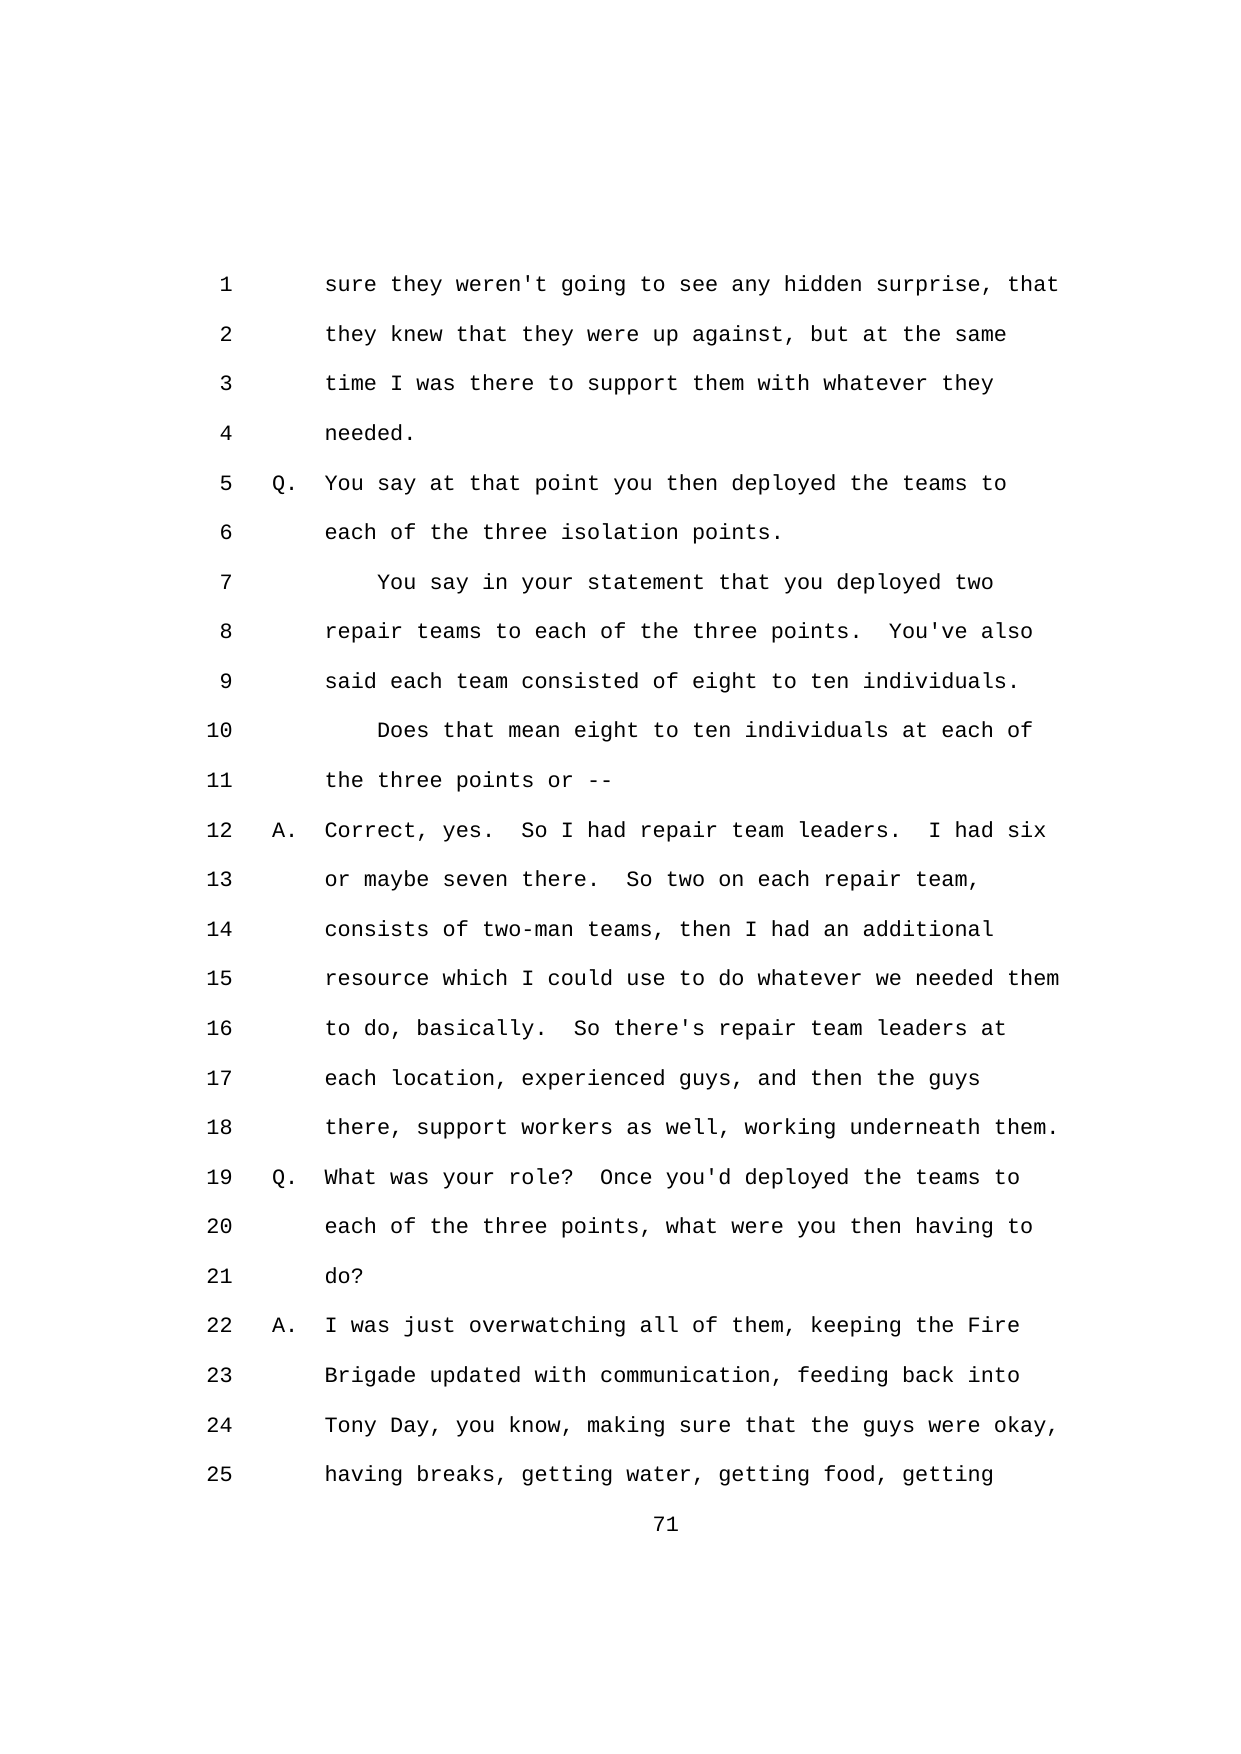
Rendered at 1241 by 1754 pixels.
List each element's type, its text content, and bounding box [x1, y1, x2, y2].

text 25 having breaks, getting water, getting food, getting [75, 1463, 1165, 1488]
text 9 said each team consisted of eight to ten individuals. [75, 670, 1165, 695]
text 22 A. I was just overwatching all of them, keeping the Fire [75, 1314, 1165, 1339]
text 20 each of the three points, what were you then having to [75, 1215, 1165, 1240]
text 12 A. Correct, yes. So I had repair team leaders. I had six [75, 819, 1165, 843]
text 21 do? [75, 1265, 1165, 1290]
text 16 to do, basically. So there's repair team leaders at [75, 1017, 1165, 1042]
text 18 there, support workers as well, working underneath them. [75, 1116, 1165, 1141]
text 6 each of the three isolation points. [75, 521, 1165, 546]
text 17 each location, experienced guys, and then the guys [75, 1067, 1165, 1091]
text 24 Tony Day, you know, making sure that the guys were okay, [75, 1414, 1165, 1438]
text 19 Q. What was your role? Once you'd deployed the teams to [75, 1166, 1165, 1191]
text 7 You say in your statement that you deployed two [75, 571, 1165, 596]
text 5 Q. You say at that point you then deployed the teams to [75, 472, 1165, 496]
text 8 repair teams to each of the three points. You've also [75, 620, 1165, 645]
text 15 resource which I could use to do whatever we needed them [75, 967, 1165, 992]
text 4 needed. [75, 422, 1165, 447]
text 14 consists of two-man teams, then I had an additional [75, 918, 1165, 943]
text 2 they knew that they were up against, but at the same [75, 323, 1165, 348]
text 1 sure they weren't going to see any hidden surprise, that [75, 273, 1165, 298]
text 10 Does that mean eight to ten individuals at each of [75, 719, 1165, 744]
text 23 Brigade updated with communication, feeding back into [75, 1364, 1165, 1389]
text 11 the three points or -- [75, 769, 1165, 794]
text 3 time I was there to support them with whatever they [75, 372, 1165, 397]
text 71 [75, 1513, 1165, 1538]
text 13 or maybe seven there. So two on each repair team, [75, 868, 1165, 893]
